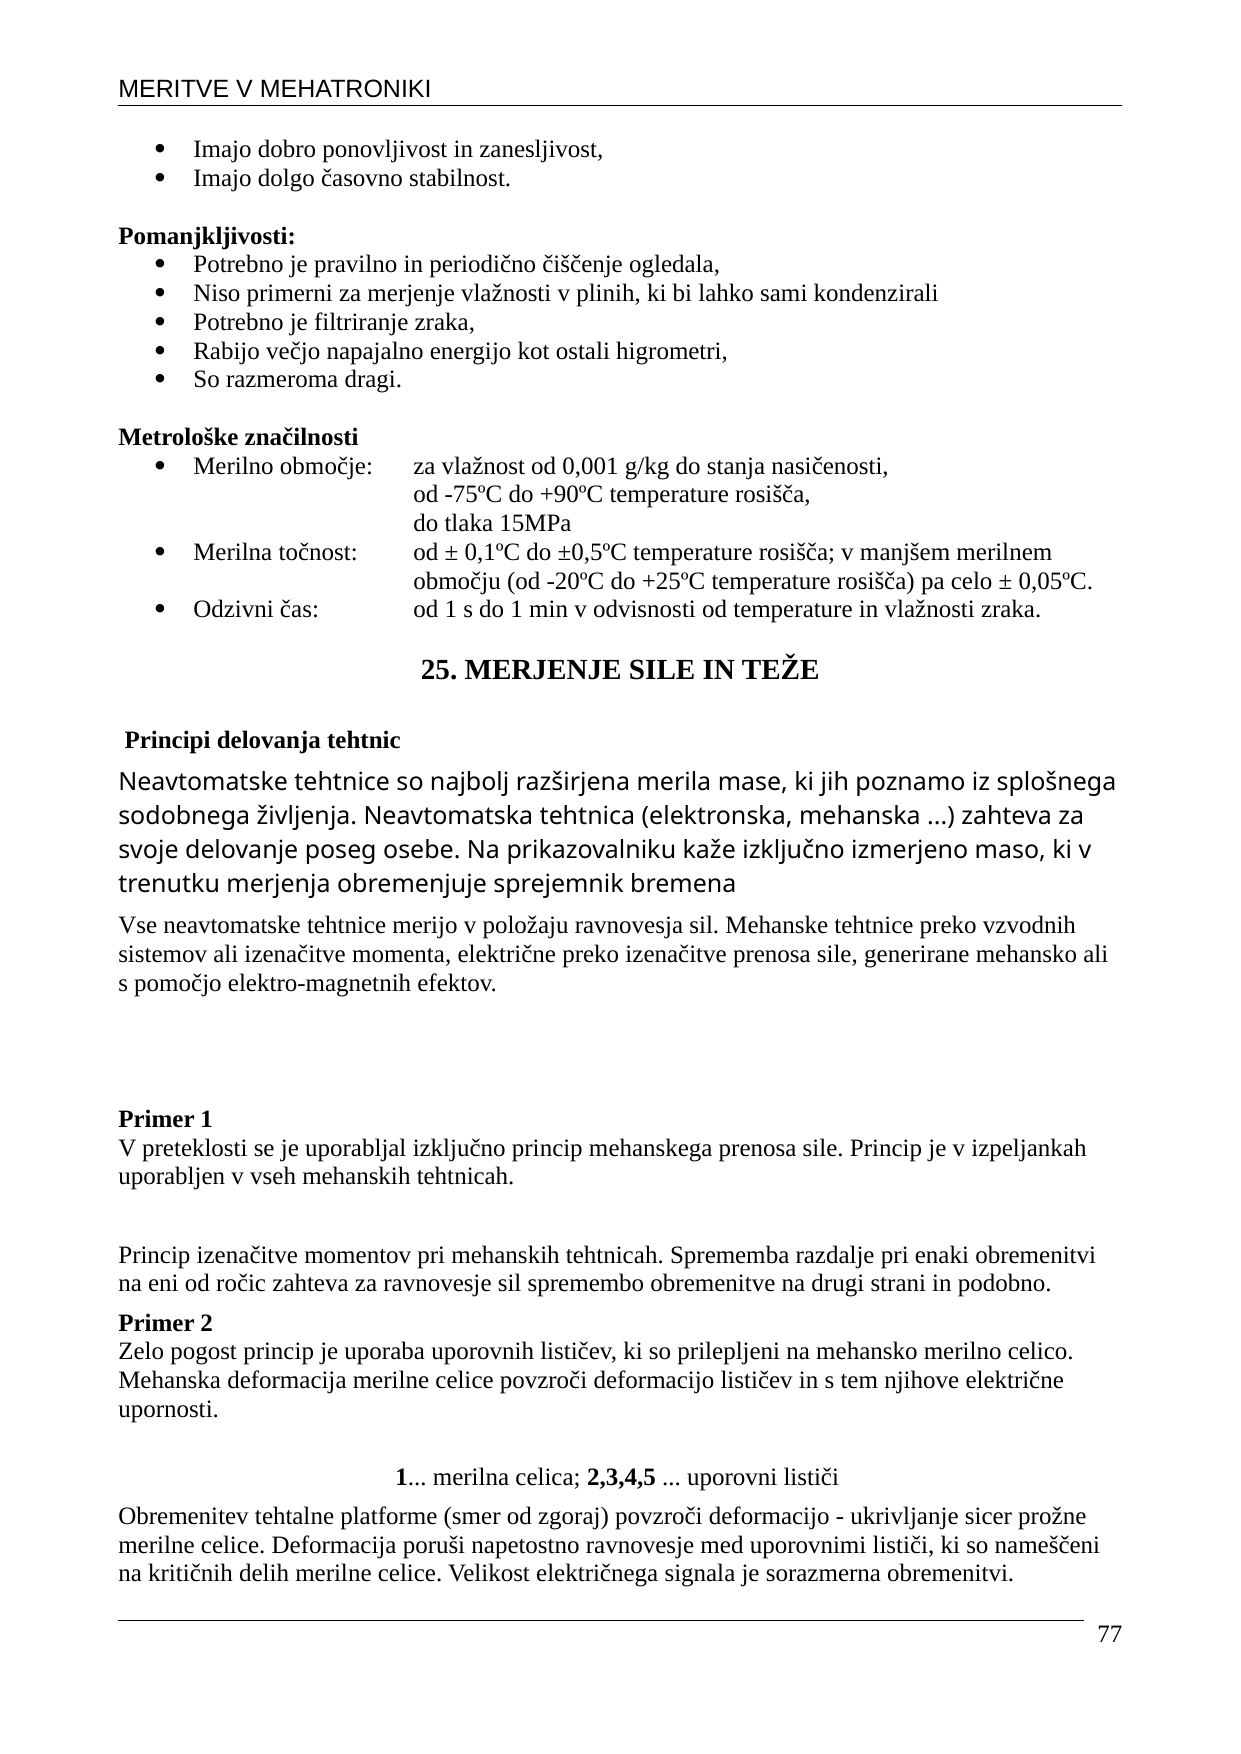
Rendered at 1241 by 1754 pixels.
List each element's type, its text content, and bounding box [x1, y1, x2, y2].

text 25. MERJENJE SILE IN TEŽE [118, 652, 1122, 686]
list Rabijo večjo napajalno energijo kot ostali higrometri, [156, 336, 1122, 364]
text Principi delovanja tehtnic [118, 725, 1122, 753]
list Merilno območje: za vlažnost od 0,001 g/kg do stanja nasičenosti, [156, 451, 1122, 479]
text Pomanjkljivosti: [118, 221, 1122, 249]
list Imajo dolgo časovno stabilnost. [156, 163, 1122, 192]
list Potrebno je filtriranje zraka, [156, 307, 1122, 336]
text Princip izenačitve momentov pri mehanskih tehtnicah. Sprememba razdalje pri enaki obremenitvi na eni od ročic zahteva za ravnovesje sil spremembo obremenitve na drugi strani in podobno. [118, 1240, 1122, 1297]
text do tlaka 15MPa [413, 508, 1122, 537]
text Vse neavtomatske tehtnice merijo v položaju ravnovesja sil. Mehanske tehtnice preko vzvodnih sistemov ali izenačitve momenta, električne preko izenačitve prenosa sile, generirane mehansko ali s pomočjo elektro-magnetnih efektov. [118, 911, 1122, 997]
text Primer 2 Zelo pogost princip je uporaba uporovnih lističev, ki so prilepljeni na mehansko merilno celico. Mehanska deformacija merilne celice povzroči deformacijo lističev in s tem njihove električne upornosti. [118, 1308, 1122, 1423]
list So razmeroma dragi. [156, 364, 1122, 393]
text Obremenitev tehtalne platforme (smer od zgoraj) povzroči deformacijo - ukrivljanje sicer prožne merilne celice. Deformacija poruši napetostno ravnovesje med uporovnimi lističi, ki so nameščeni na kritičnih delih merilne celice. Velikost električnega signala je sorazmerna obremenitvi. [118, 1501, 1122, 1587]
list Potrebno je pravilno in periodično čiščenje ogledala, [156, 249, 1122, 278]
list Odzivni čas: od 1 s do 1 min v odvisnosti od temperature in vlažnosti zraka. [156, 594, 1122, 623]
text od -75ºC do +90ºC temperature rosišča, [413, 479, 1122, 508]
list Imajo dobro ponovljivost in zanesljivost, [156, 134, 1122, 163]
text 1... merilna celica; 2,3,4,5 ... uporovni lističi [118, 1433, 1122, 1491]
text Neavtomatske tehtnice so najbolj razširjena merila mase, ki jih poznamo iz splošnega sodobnega življenja. Neavtomatska tehtnica (elektronska, mehanska ...) zahteva za svoje delovanje poseg osebe. Na prikazovalniku kaže izključno izmerjeno maso, ki v trenutku merjenja obremenjuje sprejemnik bremena [118, 764, 1122, 900]
text Metrološke značilnosti [118, 422, 1122, 451]
text območju (od -20ºC do +25ºC temperature rosišča) pa celo ± 0,05ºC. [413, 566, 1122, 594]
text Primer 1 V preteklosti se je uporabljal izključno princip mehanskega prenosa sile. Princip je v izpeljankah uporabljen v vseh mehanskih tehtnicah. [118, 1104, 1122, 1190]
list Niso primerni za merjenje vlažnosti v plinih, ki bi lahko sami kondenzirali [156, 278, 1122, 307]
list Merilna točnost: od ± 0,1ºC do ±0,5ºC temperature rosišča; v manjšem merilnem [156, 537, 1122, 566]
